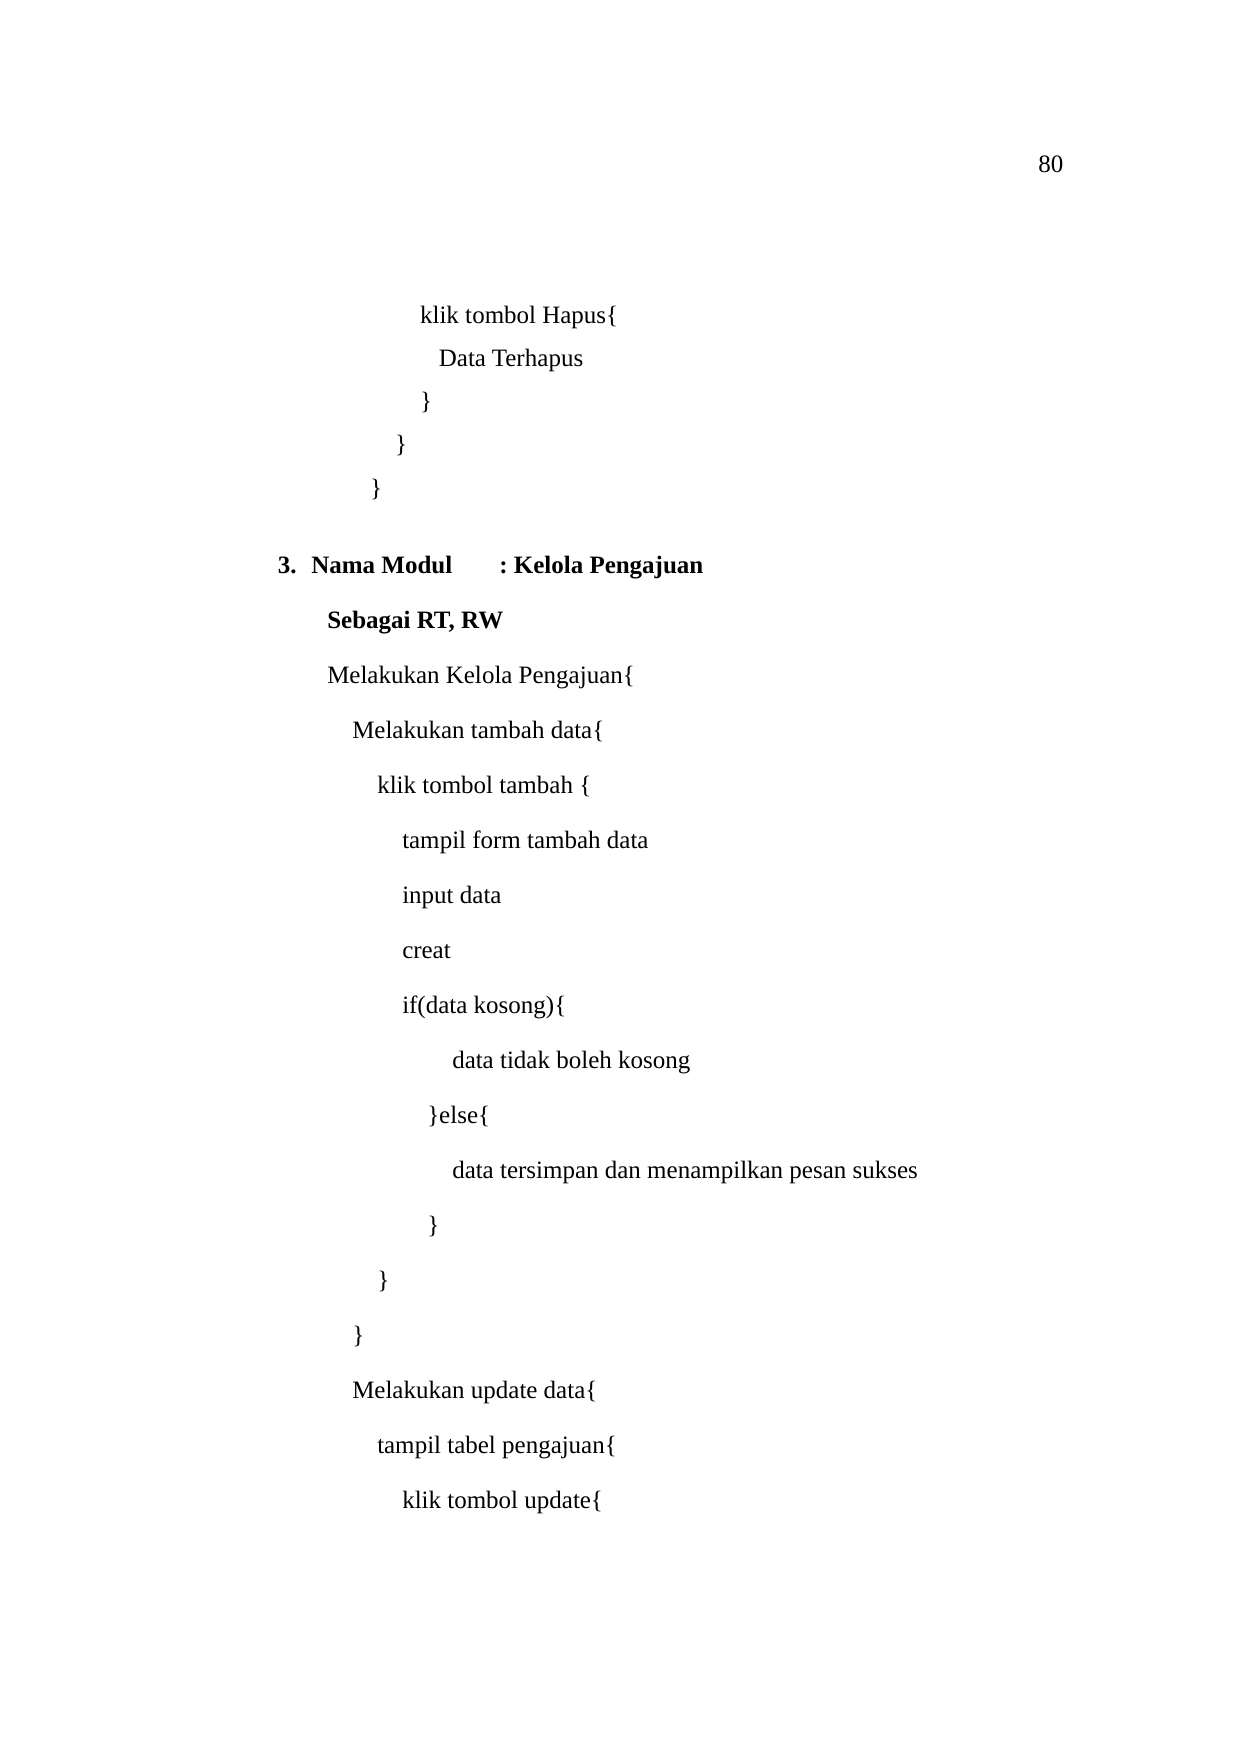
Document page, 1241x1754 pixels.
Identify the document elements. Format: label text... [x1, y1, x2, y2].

table_header Sebagai RT, RW Melakukan Kelola Pengajuan{ Melakukan tambah data{ klik tombol tambah { tampil form tambah data input data creat if(data kosong){ data tidak boleh kosong }else{ data tersimpan dan menampilkan pesan sukses } } } Melakukan update data{ tampil tabel pengajuan{ klik tombol update{ [321, 593, 1063, 1525]
list Nama Modul : Kelola Pengajuan [278, 550, 1063, 579]
table_header klik tombol Hapus{ Data Terhapus } } } [314, 294, 1063, 507]
